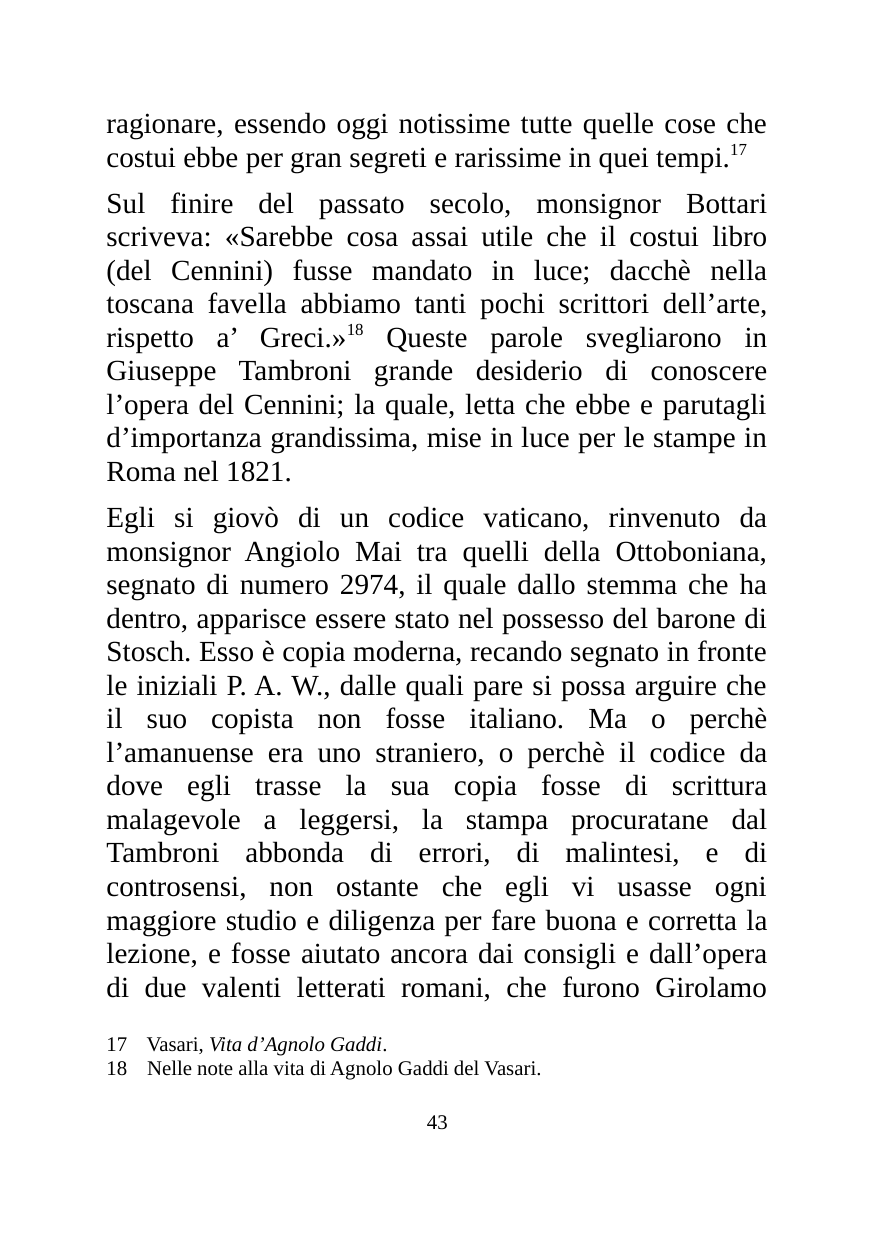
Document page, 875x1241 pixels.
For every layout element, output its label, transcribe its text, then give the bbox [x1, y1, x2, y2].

text Sul finire del passato secolo, monsignor Bottari scriveva: «Sarebbe cosa assai utile che il costui libro (del Cennini) fusse mandato in luce; dacchè nella toscana favella abbiamo tanti pochi scrittori dell’arte, rispetto a’ Greci.» Queste parole svegliarono in Giuseppe Tambroni grande desiderio di conoscere l’opera del Cennini; la quale, letta che ebbe e parutagli d’importanza grandissima, mise in luce per le stampe in Roma nel 1821. [106, 186, 768, 488]
text Egli si giovò di un codice vaticano, rinvenuto da monsignor Angiolo Mai tra quelli della Ottoboniana, segnato di numero 2974, il quale dallo stemma che ha dentro, apparisce essere stato nel possesso del barone di Stosch. Esso è copia moderna, recando segnato in fronte le iniziali P. A. W., dalle quali pare si possa arguire che il suo copista non fosse italiano. Ma o perchè l’amanuense era uno straniero, o perchè il codice da dove egli trasse la sua copia fosse di scrittura malagevole a leggersi, la stampa procuratane dal Tambroni abbonda di errori, di malintesi, e di controsensi, non ostante che egli vi usasse ogni maggiore studio e diligenza per fare buona e corretta la lezione, e fosse aiutato ancora dai consigli e dall’opera di due valenti letterati romani, che furono Girolamo [106, 500, 768, 1003]
text ragionare, essendo oggi notissime tutte quelle cose che costui ebbe per gran segreti e rarissime in quei tempi. [106, 106, 768, 173]
text Nelle note alla vita di Agnolo Gaddi del Vasari. [106, 1056, 768, 1080]
text Vasari, Vita d’Agnolo Gaddi. [106, 1032, 768, 1056]
